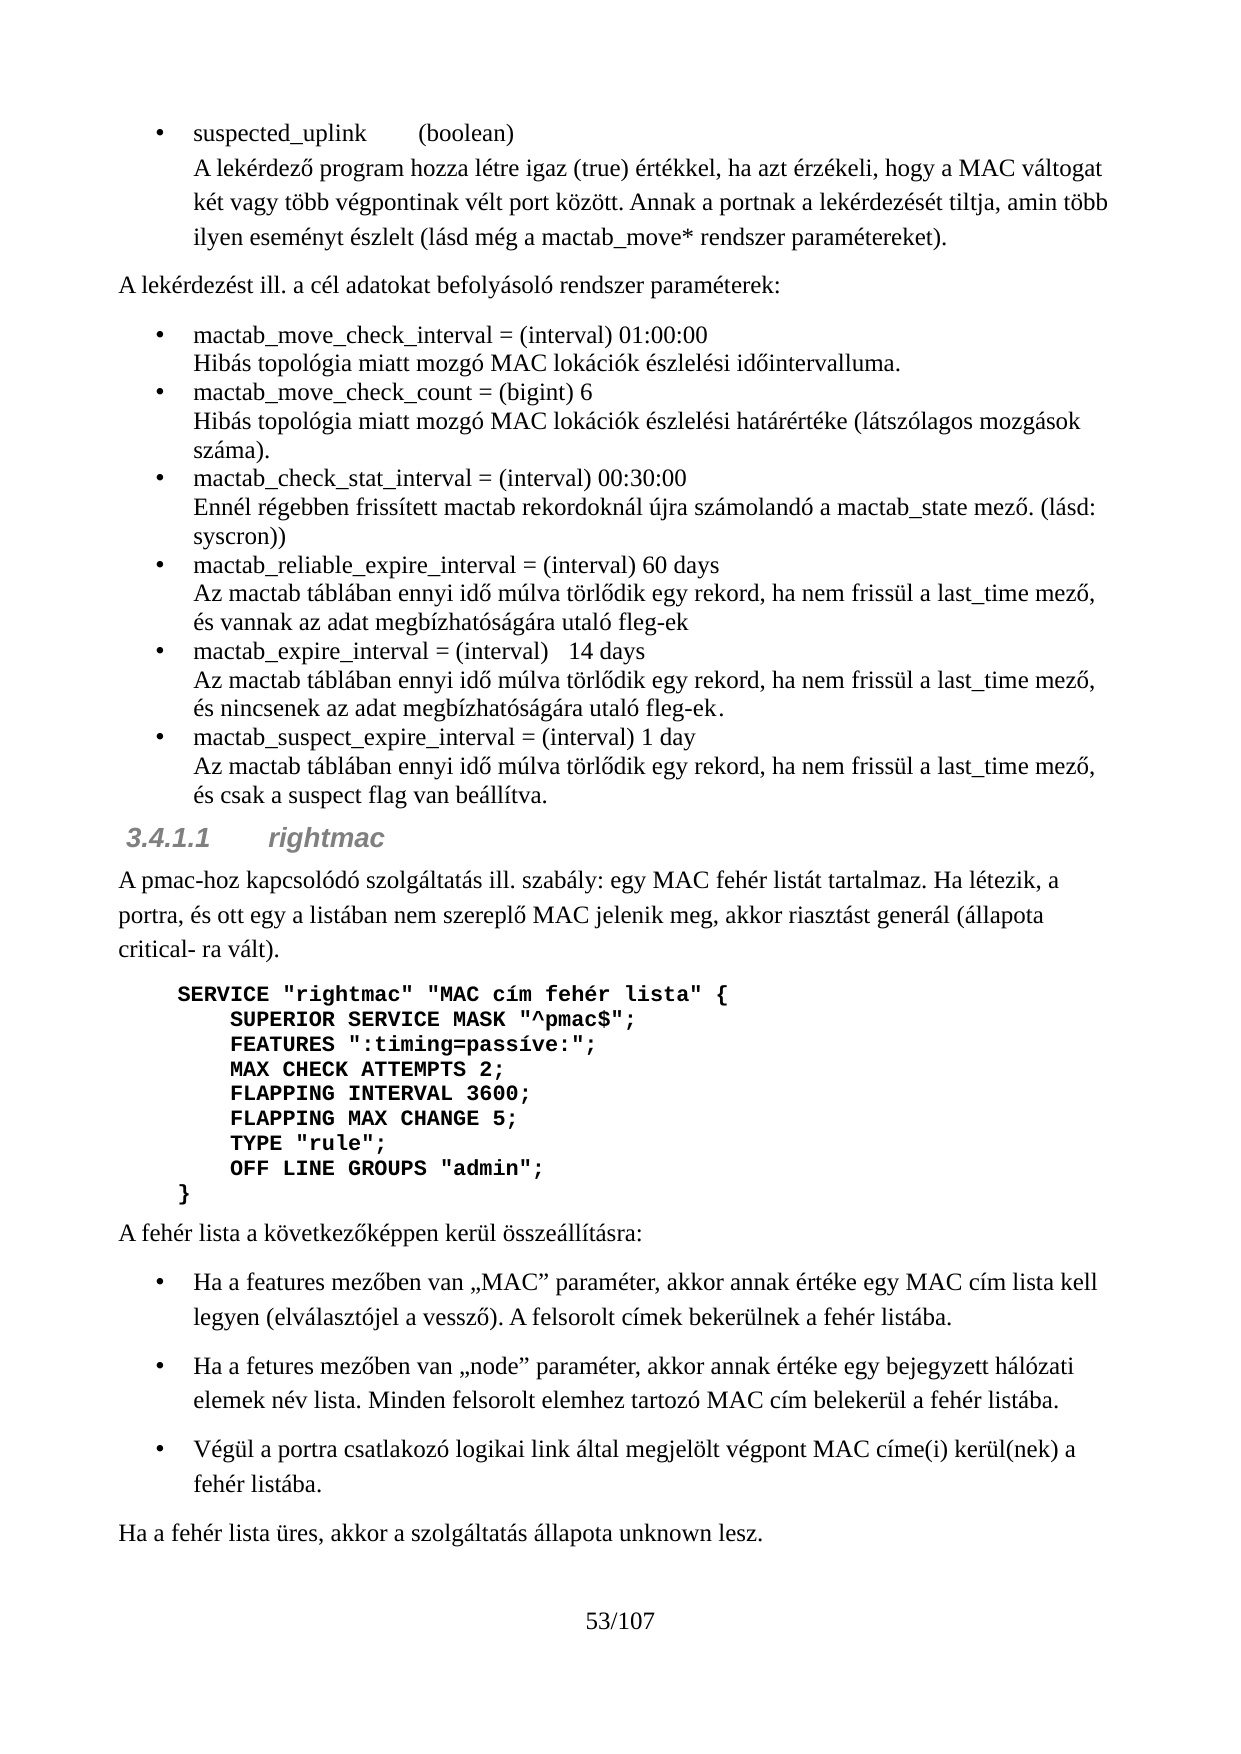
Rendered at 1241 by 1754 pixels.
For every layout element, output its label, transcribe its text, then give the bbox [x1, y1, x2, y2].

list mactab_suspect_expire_interval = (interval) 1 day Az mactab táblában ennyi idő múlva törlődik egy rekord, ha nem frissül a last_time mező, és csak a suspect flag van beállítva. [156, 722, 1122, 808]
list mactab_check_stat_interval = (interval) 00:30:00 Ennél régebben frissített mactab rekordoknál újra számolandó a mactab_state mező. (lásd: syscron)) [156, 463, 1122, 550]
list mactab_move_check_count = (bigint) 6 Hibás topológia miatt mozgó MAC lokációk észlelési határértéke (látszólagos mozgások száma). [156, 377, 1122, 463]
text A fehér lista a következőképpen kerül összeállításra: [118, 1218, 1122, 1247]
text SERVICE "rightmac" "MAC cím fehér lista" { SUPERIOR SERVICE MASK "^pmac$"; FEATURES ":timing=passíve:"; MAX CHECK ATTEMPTS 2; FLAPPING INTERVAL 3600; FLAPPING MAX CHANGE 5; TYPE "rule"; OFF LINE GROUPS "admin"; } [177, 983, 1122, 1206]
list mactab_move_check_interval = (interval) 01:00:00 Hibás topológia miatt mozgó MAC lokációk észlelési időintervalluma. [156, 320, 1122, 377]
text A lekérdezést ill. a cél adatokat befolyásoló rendszer paraméterek: [118, 271, 1122, 299]
list Ha a features mezőben van „MAC” paraméter, akkor annak értéke egy MAC cím lista kell legyen (elválasztójel a vessző). A felsorolt címek bekerülnek a fehér listába. [156, 1267, 1122, 1331]
list Ha a fetures mezőben van „node” paraméter, akkor annak értéke egy bejegyzett hálózati elemek név lista. Minden felsorolt elemhez tartozó MAC cím belekerül a fehér listába. [156, 1351, 1122, 1414]
list mactab_expire_interval = (interval) 14 days Az mactab táblában ennyi idő múlva törlődik egy rekord, ha nem frissül a last_time mező, és nincsenek az adat megbízhatóságára utaló fleg-ek . [156, 636, 1122, 722]
list Végül a portra csatlakozó logikai link által megjelölt végpont MAC címe(i) kerül(nek) a fehér listába. [156, 1434, 1122, 1498]
text Ha a fehér lista üres, akkor a szolgáltatás állapota unknown lesz. [118, 1518, 1122, 1547]
list suspected_uplink (boolean) A lekérdező program hozza létre igaz (true) értékkel, ha azt érzékeli, hogy a MAC váltogat két vagy több végpontinak vélt port között. Annak a portnak a lekérdezését tiltja, amin több ilyen eseményt észlelt (lásd még a mactab_move* rendszer paramétereket). [156, 118, 1122, 250]
text A pmac-hoz kapcsolódó szolgáltatás ill. szabály: egy MAC fehér listát tartalmaz. Ha létezik, a portra, és ott egy a listában nem szereplő MAC jelenik meg, akkor riasztást generál (állapota critical- ra vált). [118, 865, 1122, 963]
subtitle rightmac [118, 821, 1122, 853]
list mactab_reliable_expire_interval = (interval) 60 days Az mactab táblában ennyi idő múlva törlődik egy rekord, ha nem frissül a last_time mező, és vannak az adat megbízhatóságára utaló fleg-ek [156, 550, 1122, 636]
